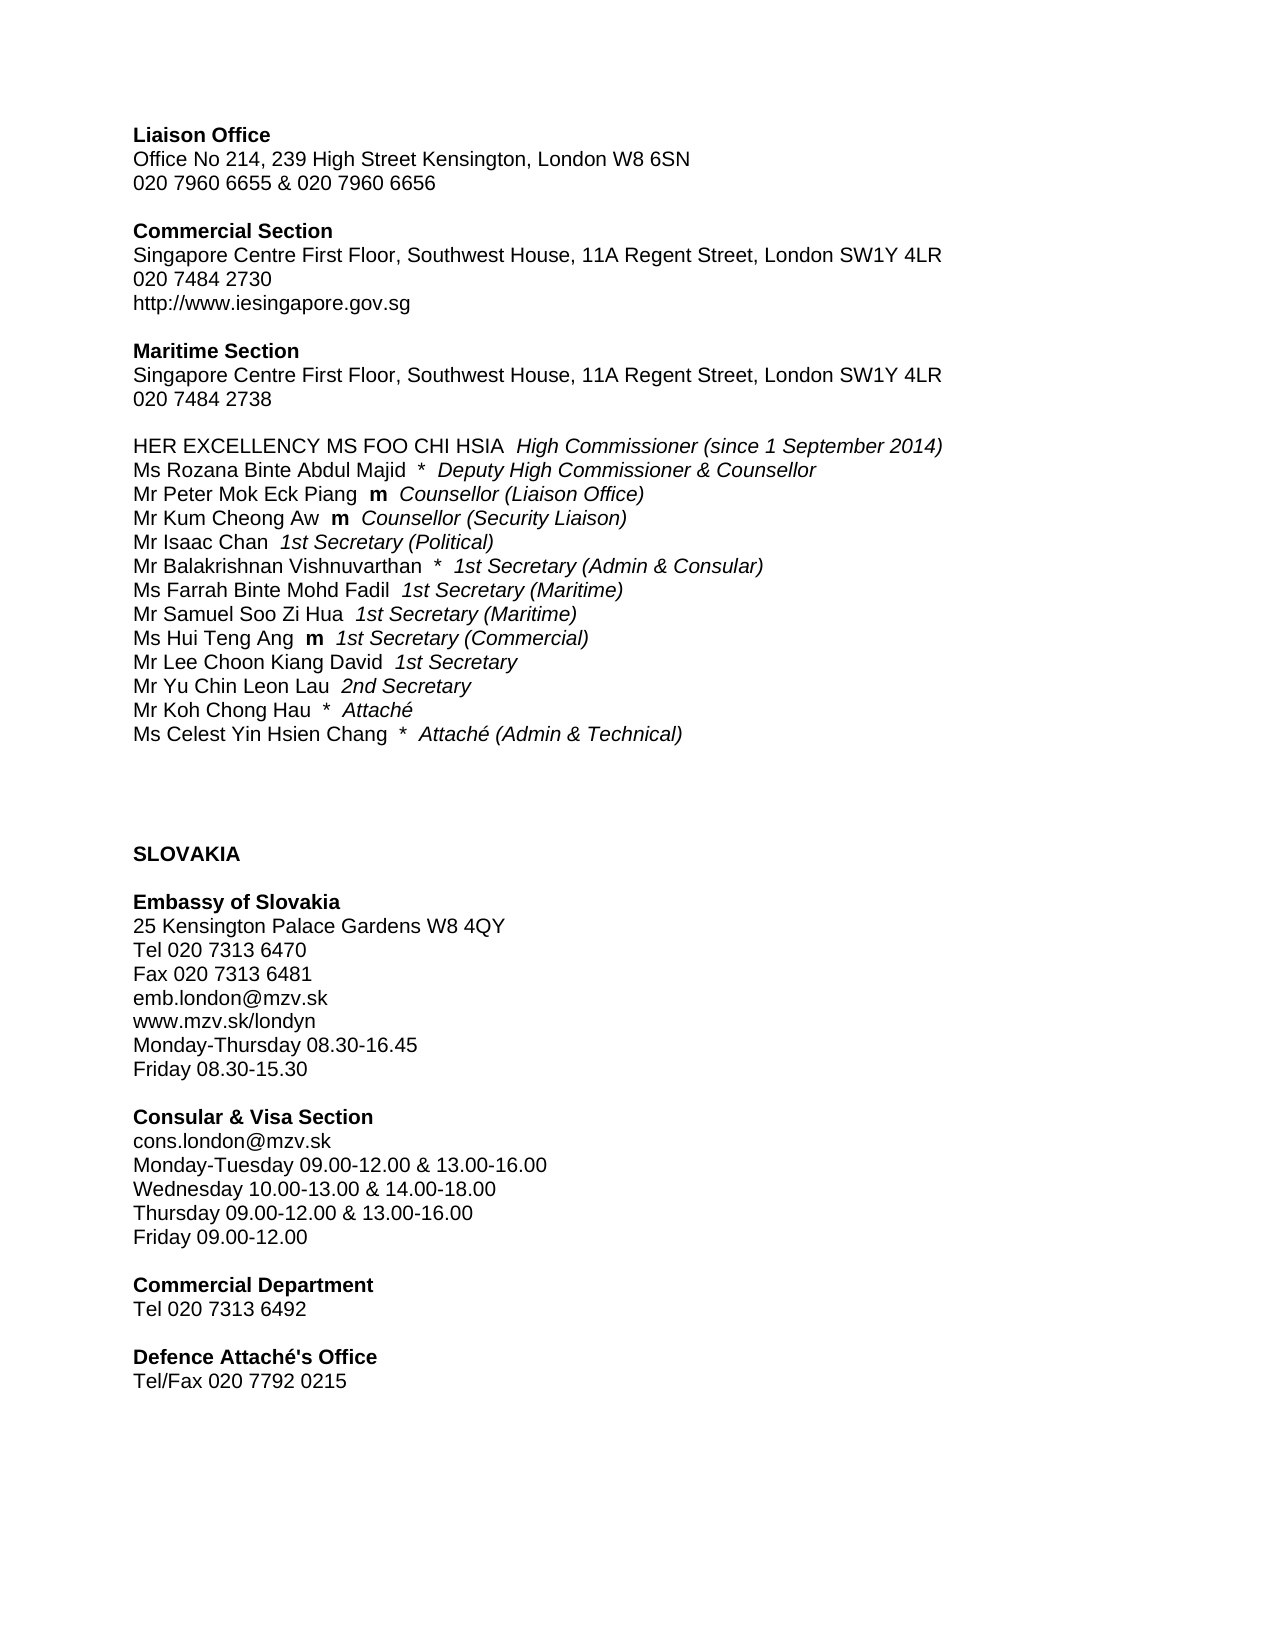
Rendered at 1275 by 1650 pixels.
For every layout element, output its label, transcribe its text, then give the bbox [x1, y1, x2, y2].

text Mr Balakrishnan Vishnuvarthan * 1st Secretary (Admin & Consular) [133, 554, 1181, 578]
text Mr Isaac Chan 1st Secretary (Political) [133, 530, 1181, 554]
text Tel/Fax 020 7792 0215 [133, 1369, 1181, 1393]
text HER EXCELLENCY MS FOO CHI HSIA High Commissioner (since 1 September 2014) [133, 434, 1181, 458]
text 020 7960 6655 & 020 7960 6656 [133, 171, 1181, 195]
text SLOVAKIA [133, 842, 1181, 866]
text Mr Koh Chong Hau * Attaché [133, 698, 1181, 722]
text Commercial Department [133, 1273, 1181, 1297]
text Embassy of Slovakia [133, 889, 1181, 913]
text Singapore Centre First Floor, Southwest House, 11A Regent Street, London SW1Y 4LR [133, 362, 1181, 386]
text Fax 020 7313 6481 [133, 961, 1181, 985]
text Mr Peter Mok Eck Piang m Counsellor (Liaison Office) [133, 482, 1181, 506]
text Friday 08.30-15.30 [133, 1057, 1181, 1081]
text Tel 020 7313 6470 [133, 937, 1181, 961]
text Thursday 09.00-12.00 & 13.00-16.00 [133, 1201, 1181, 1225]
text www.mzv.sk/londyn [133, 1009, 1181, 1033]
text cons.london@mzv.sk [133, 1129, 1181, 1153]
text Mr Kum Cheong Aw m Counsellor (Security Liaison) [133, 506, 1181, 530]
text Consular & Visa Section [133, 1105, 1181, 1129]
text emb.london@mzv.sk [133, 985, 1181, 1009]
text Ms Hui Teng Ang m 1st Secretary (Commercial) [133, 626, 1181, 650]
text Ms Rozana Binte Abdul Majid * Deputy High Commissioner & Counsellor [133, 458, 1181, 482]
text Defence Attaché's Office [133, 1345, 1181, 1369]
text 25 Kensington Palace Gardens W8 4QY [133, 913, 1181, 937]
subtitle Maritime Section [133, 338, 1181, 362]
text Office No 214, 239 High Street Kensington, London W8 6SN [133, 147, 1181, 171]
text Ms Celest Yin Hsien Chang * Attaché (Admin & Technical) [133, 722, 1181, 746]
text Friday 09.00-12.00 [133, 1225, 1181, 1249]
text Mr Samuel Soo Zi Hua 1st Secretary (Maritime) [133, 602, 1181, 626]
text Monday-Thursday 08.30-16.45 [133, 1033, 1181, 1057]
text Mr Yu Chin Leon Lau 2nd Secretary [133, 674, 1181, 698]
text 020 7484 2738 [133, 386, 1181, 410]
subtitle Commercial Section [133, 219, 1181, 243]
text Tel 020 7313 6492 [133, 1297, 1181, 1321]
text Mr Lee Choon Kiang David 1st Secretary [133, 650, 1181, 674]
text 020 7484 2730 [133, 267, 1181, 291]
subtitle Liaison Office [133, 123, 1181, 147]
text http://www.iesingapore.gov.sg [133, 291, 1181, 314]
text Monday-Tuesday 09.00-12.00 & 13.00-16.00 [133, 1153, 1181, 1177]
text Singapore Centre First Floor, Southwest House, 11A Regent Street, London SW1Y 4LR [133, 243, 1181, 267]
text Wednesday 10.00-13.00 & 14.00-18.00 [133, 1177, 1181, 1201]
text Ms Farrah Binte Mohd Fadil 1st Secretary (Maritime) [133, 578, 1181, 602]
